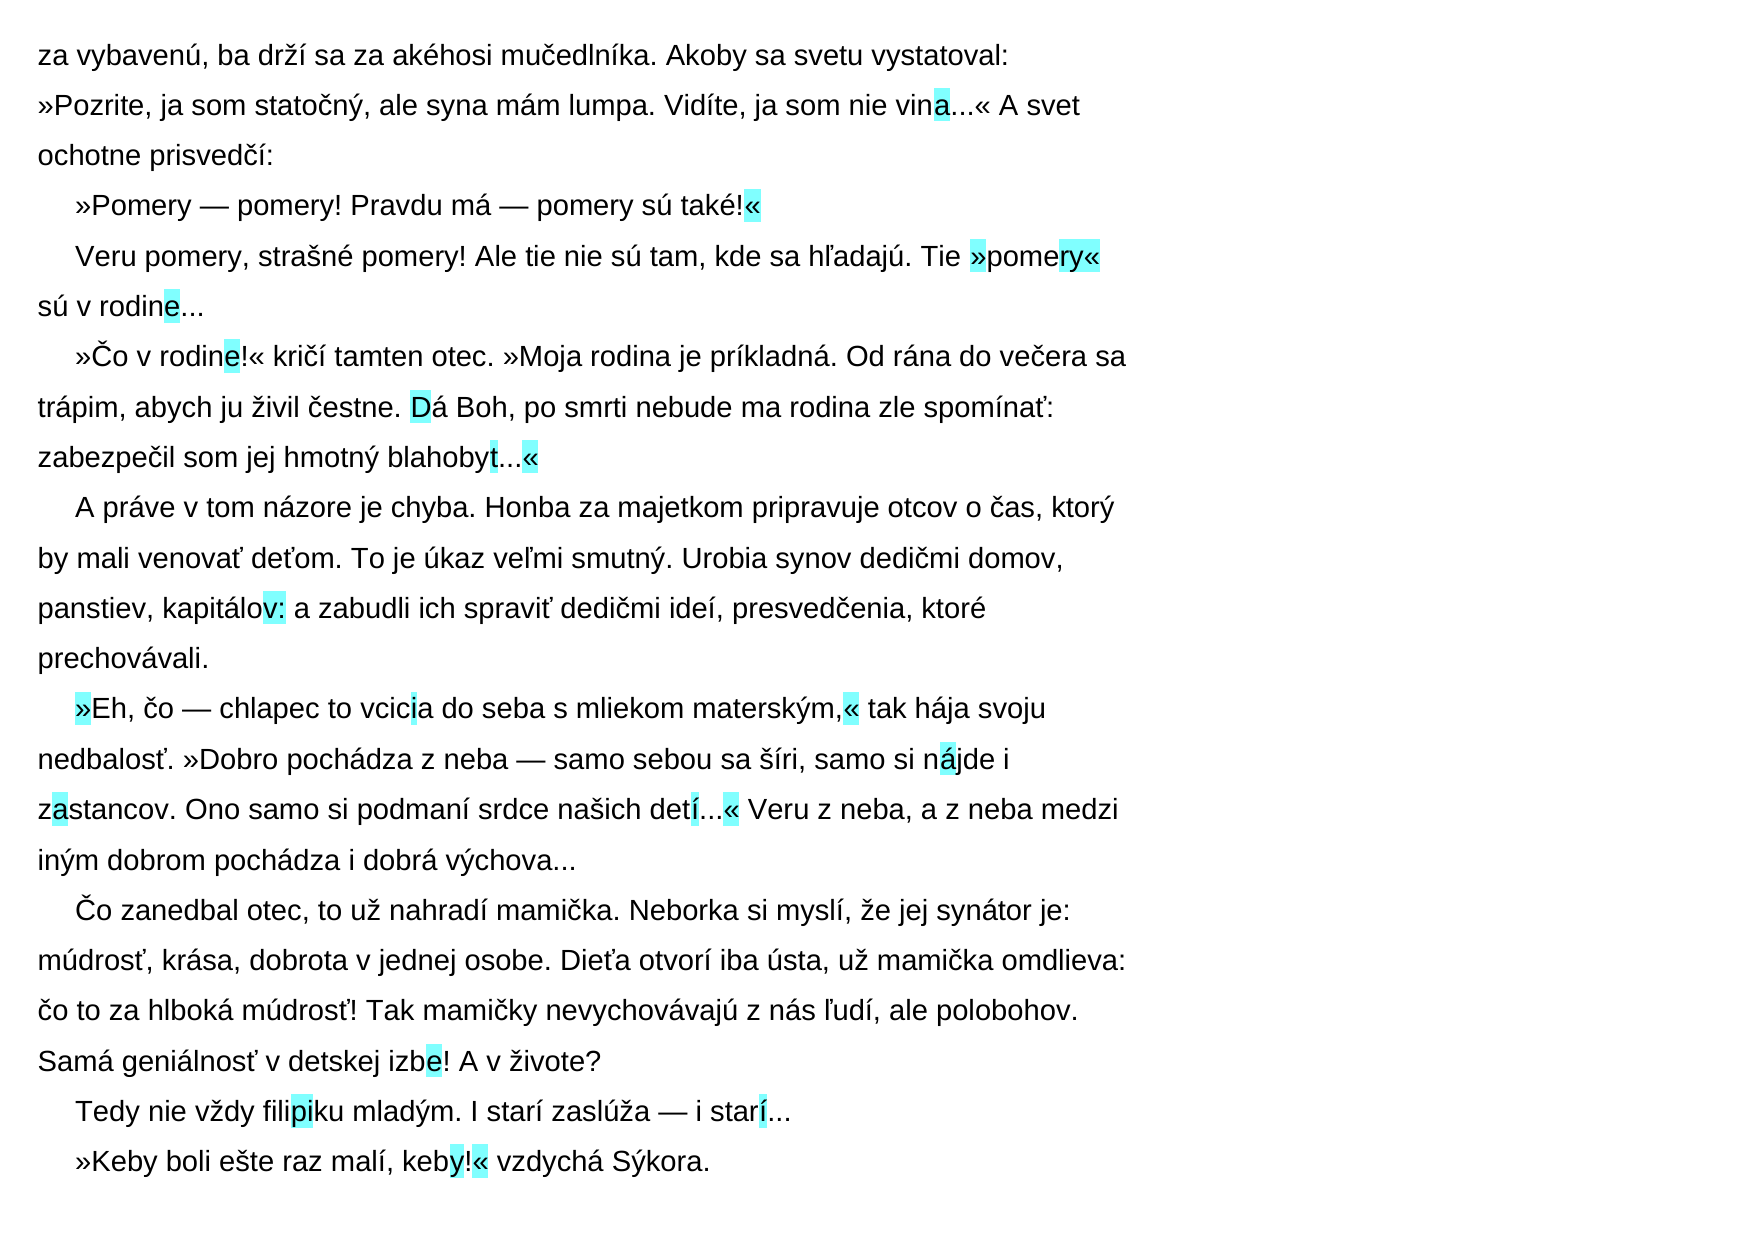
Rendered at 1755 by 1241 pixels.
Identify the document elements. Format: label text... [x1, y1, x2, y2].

text A práve v tom názore je chyba. Honba za majetkom pripravuje otcov o čas, ktorý by mali venovať deťom. To je úkaz veľmi smutný. Urobia synov dedičmi domov, panstiev, kapitálov: a zabudli ich spraviť dedičmi ideí, presvedčenia, ktoré prechovávali. [37, 490, 1130, 675]
text »Keby boli ešte raz malí, keby!« vzdychá Sýkora. [37, 1144, 1130, 1178]
text Veru pomery, strašné pomery! Ale tie nie sú tam, kde sa hľadajú. Tie »pomery« sú v rodine... [37, 239, 1130, 323]
text za vybavenú, ba drží sa za akéhosi mučedlníka. Akoby sa svetu vystatoval: »Pozrite, ja som statočný, ale syna mám lumpa. Vidíte, ja som nie vina...« A svet ochotne prisvedčí: [37, 37, 1130, 172]
text »Čo v rodine!« kričí tamten otec. »Moja rodina je príkladná. Od rána do večera sa trápim, abych ju živil čestne. Dá Boh, po smrti nebude ma rodina zle spomínať: zabezpečil som jej hmotný blahobyt...« [37, 339, 1130, 473]
text Tedy nie vždy filipiku mladým. I starí zaslúža — i starí... [37, 1094, 1130, 1128]
text »Eh, čo — chlapec to vcicia do seba s mliekom materským,« tak hája svoju nedbalosť. »Dobro pochádza z neba — samo sebou sa šíri, samo si nájde i zastancov. Ono samo si podmaní srdce našich detí...« Veru z neba, a z neba medzi iným dobrom pochádza i dobrá výchova... [37, 692, 1130, 876]
text »Pomery — pomery! Pravdu má — pomery sú také!« [37, 188, 1130, 222]
text Čo zanedbal otec, to už nahradí mamička. Neborka si myslí, že jej synátor je: múdrosť, krása, dobrota v jednej osobe. Dieťa otvorí iba ústa, už mamička omdlieva: čo to za hlboká múdrosť! Tak mamičky nevychovávajú z nás ľudí, ale polobohov. Samá geniálnosť v detskej izbe! A v živote? [37, 893, 1130, 1077]
